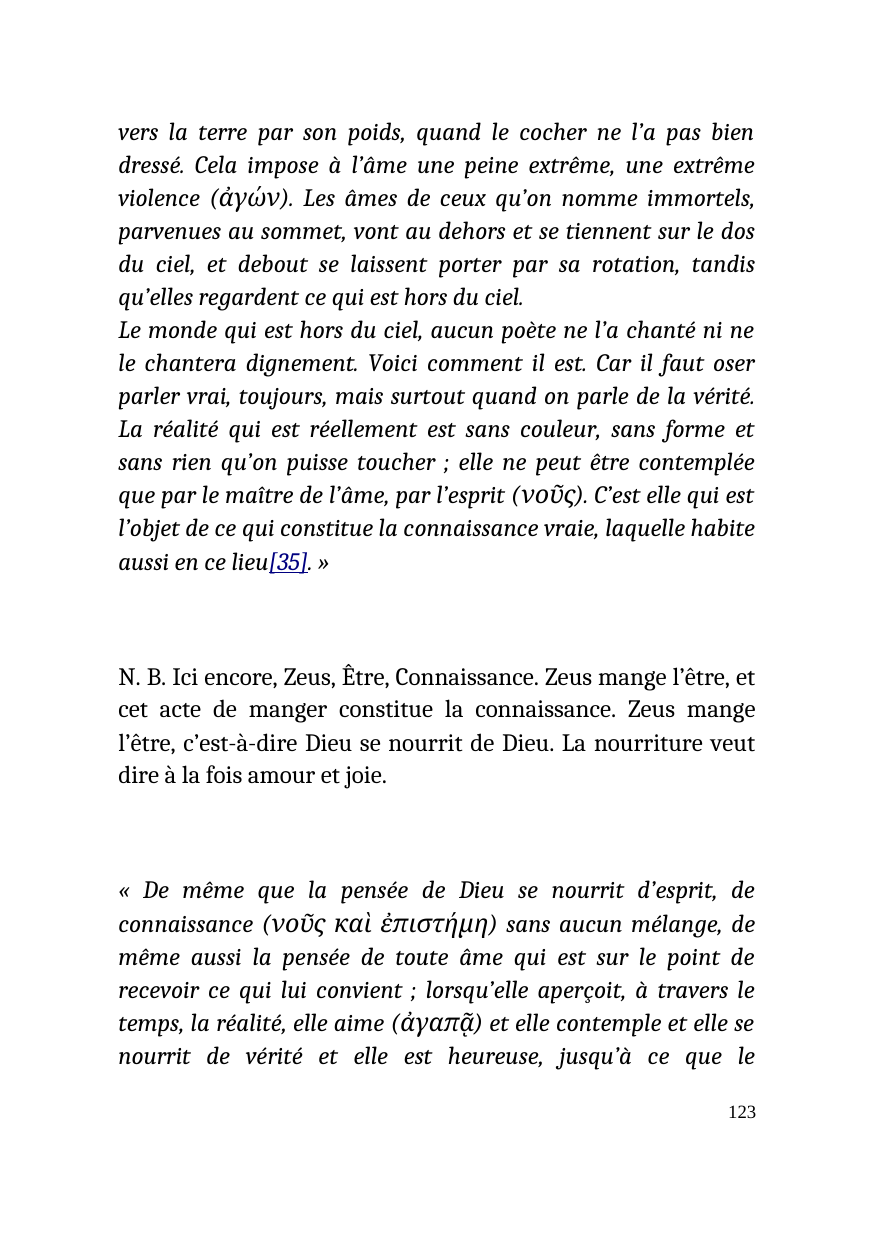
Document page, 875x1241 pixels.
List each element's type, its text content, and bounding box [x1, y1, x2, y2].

text vers la terre par son poids, quand le cocher ne l’a pas bien dressé. Cela impose à l’âme une peine extrême, une extrême violence (ἀγών). Les âmes de ceux qu’on nomme immortels, parvenues au sommet, vont au dehors et se tiennent sur le dos du ciel, et debout se laissent porter par sa rotation, tandis qu’elles regardent ce qui est hors du ciel. [118, 118, 756, 312]
text N. B. Ici encore, Zeus, Être, Connaissance. Zeus mange l’être, et cet acte de manger constitue la connaissance. Zeus mange l’être, c’est-à-dire Dieu se nourrit de Dieu. La nourriture veut dire à la fois amour et joie. [118, 662, 756, 790]
text « De même que la pensée de Dieu se nourrit d’esprit, de connaissance (νοῦς καὶ ἐπιστήμη) sans aucun mélange, de même aussi la pensée de toute âme qui est sur le point de recevoir ce qui lui convient ; lorsqu’elle aperçoit, à travers le temps, la réalité, elle aime (ἀγαπᾷ) et elle contemple et elle se nourrit de vérité et elle est heureuse, jusqu’à ce que le [118, 876, 756, 1070]
text Le monde qui est hors du ciel, aucun poète ne l’a chanté ni ne le chantera dignement. Voici comment il est. Car il faut oser parler vrai, toujours, mais surtout quand on parle de la vérité. La réalité qui est réellement est sans couleur, sans forme et sans rien qu’on puisse toucher ; elle ne peut être contemplée que par le maître de l’âme, par l’esprit (νοῦς). C’est elle qui est l’objet de ce qui constitue la connaissance vraie, laquelle habite aussi en ce lieu[35]. » [118, 316, 756, 576]
